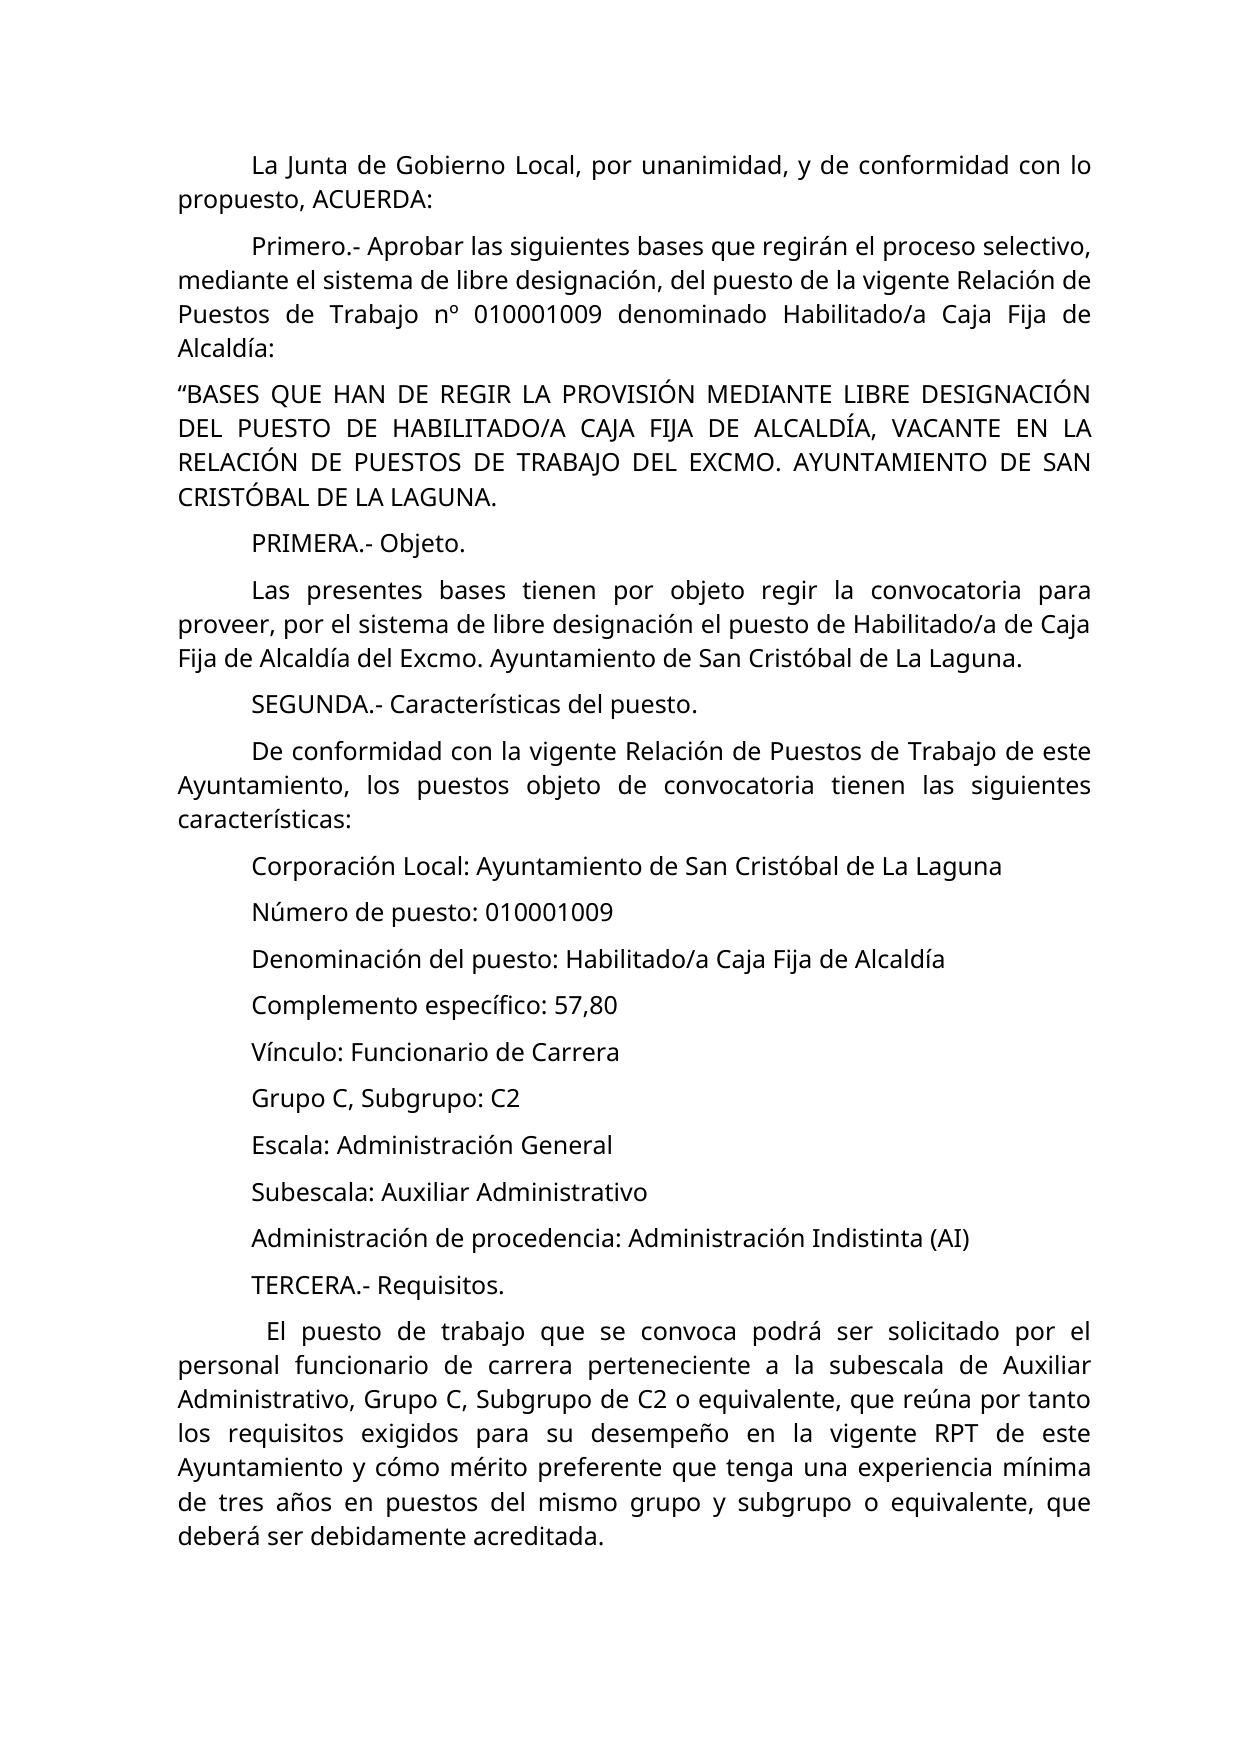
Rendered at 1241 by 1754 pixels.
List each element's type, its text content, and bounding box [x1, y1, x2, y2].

text Subescala: Auxiliar Administrativo [177, 1174, 1093, 1208]
text Número de puesto: 010001009 [177, 895, 1093, 929]
text PRIMERA.- Objeto. [177, 526, 1093, 560]
text De conformidad con la vigente Relación de Puestos de Trabajo de este Ayuntamiento, los puestos objeto de convocatoria tienen las siguientes características: [177, 733, 1093, 836]
text Vínculo: Funcionario de Carrera [177, 1034, 1093, 1068]
text Grupo C, Subgrupo: C2 [177, 1081, 1093, 1115]
text Denominación del puesto: Habilitado/a Caja Fija de Alcaldía [177, 941, 1093, 975]
text Primero.- Aprobar las siguientes bases que regirán el proceso selectivo, mediante el sistema de libre designación, del puesto de la vigente Relación de Puestos de Trabajo nº 010001009 denominado Habilitado/a Caja Fija de Alcaldía: [177, 228, 1093, 364]
text Las presentes bases tienen por objeto regir la convocatoria para proveer, por el sistema de libre designación el puesto de Habilitado/a de Caja Fija de Alcaldía del Excmo. Ayuntamiento de San Cristóbal de La Laguna. [177, 572, 1093, 674]
text “BASES QUE HAN DE REGIR LA PROVISIÓN MEDIANTE LIBRE DESIGNACIÓN DEL PUESTO DE HABILITADO/A CAJA FIJA DE ALCALDÍA, VACANTE EN LA RELACIÓN DE PUESTOS DE TRABAJO DEL EXCMO. AYUNTAMIENTO DE SAN CRISTÓBAL DE LA LAGUNA. [177, 377, 1093, 513]
text La Junta de Gobierno Local, por unanimidad, y de conformidad con lo propuesto, ACUERDA: [177, 148, 1093, 216]
text Corporación Local: Ayuntamiento de San Cristóbal de La Laguna [177, 848, 1093, 882]
text Administración de procedencia: Administración Indistinta (AI) [177, 1221, 1093, 1255]
text Complemento específico: 57,80 [177, 988, 1093, 1022]
text El puesto de trabajo que se convoca podrá ser solicitado por el personal funcionario de carrera perteneciente a la subescala de Auxiliar Administrativo, Grupo C, Subgrupo de C2 o equivalente, que reúna por tanto los requisitos exigidos para su desempeño en la vigente RPT de este Ayuntamiento y cómo mérito preferente que tenga una experiencia mínima de tres años en puestos del mismo grupo y subgrupo o equivalente, que deberá ser debidamente acreditada. [177, 1314, 1093, 1552]
text Escala: Administración General [177, 1128, 1093, 1162]
text SEGUNDA.- Características del puesto. [177, 687, 1093, 721]
text TERCERA.- Requisitos. [177, 1267, 1093, 1301]
